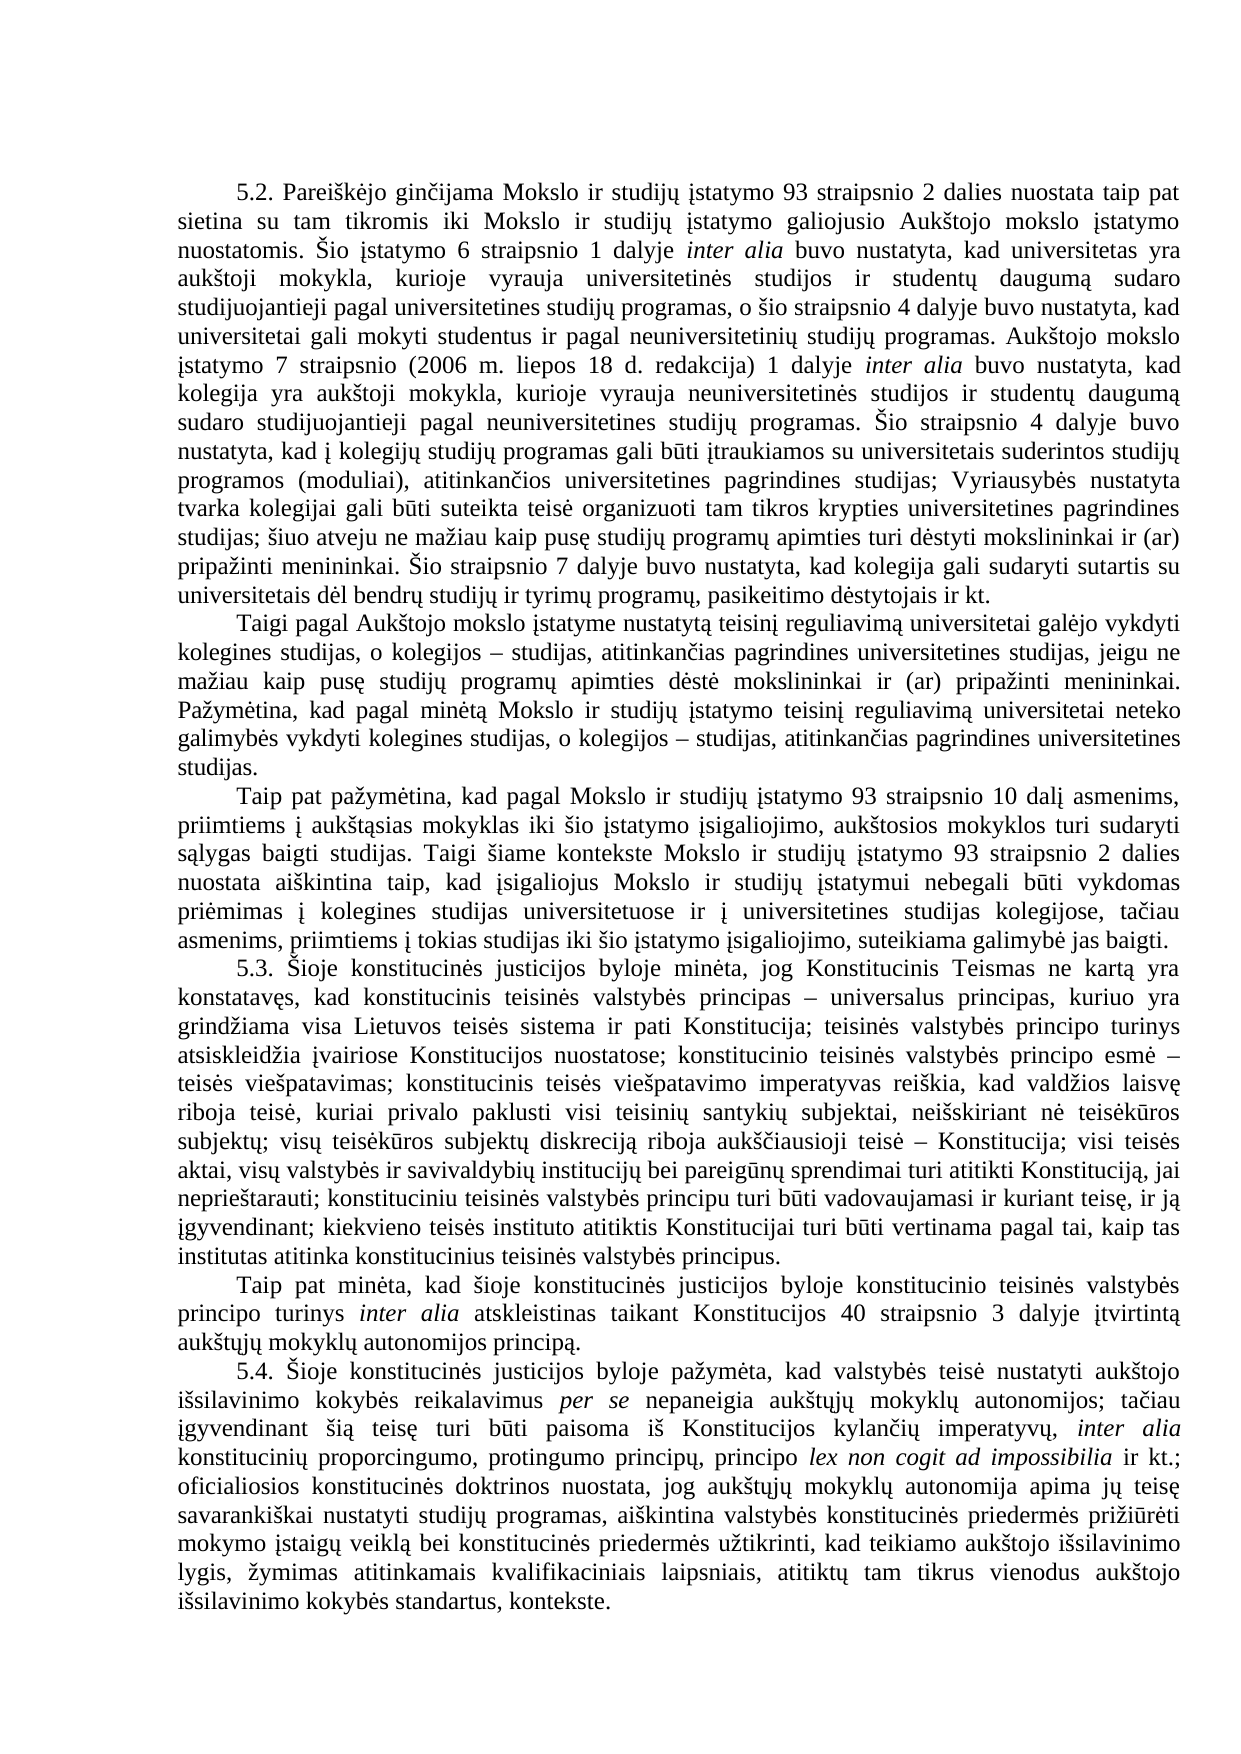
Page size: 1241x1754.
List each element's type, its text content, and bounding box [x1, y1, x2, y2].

text Taip pat pažymėtina, kad pagal Mokslo ir studijų įstatymo 93 straipsnio 10 dalį asmenims, priimtiems į aukštąsias mokyklas iki šio įstatymo įsigaliojimo, aukštosios mokyklos turi sudaryti sąlygas baigti studijas. Taigi šiame kontekste Mokslo ir studijų įstatymo 93 straipsnio 2 dalies nuostata aiškintina taip, kad įsigaliojus Mokslo ir studijų įstatymui nebegali būti vykdomas priėmimas į kolegines studijas universitetuose ir į universitetines studijas kolegijose, tačiau asmenims, priimtiems į tokias studijas iki šio įstatymo įsigaliojimo, suteikiama galimybė jas baigti. [177, 781, 1181, 953]
text 5.4. Šioje konstitucinės justicijos byloje pažymėta, kad valstybės teisė nustatyti aukštojo išsilavinimo kokybės reikalavimus per se nepaneigia aukštųjų mokyklų autonomijos; tačiau įgyvendinant šią teisę turi būti paisoma iš Konstitucijos kylančių imperatyvų, inter alia konstitucinių proporcingumo, protingumo principų, principo lex non cogit ad impossibilia ir kt.; oficialiosios konstitucinės doktrinos nuostata, jog aukštųjų mokyklų autonomija apima jų teisę savarankiškai nustatyti studijų programas, aiškintina valstybės konstitucinės priedermės prižiūrėti mokymo įstaigų veiklą bei konstitucinės priedermės užtikrinti, kad teikiamo aukštojo išsilavinimo lygis, žymimas atitinkamais kvalifikaciniais laipsniais, atitiktų tam tikrus vienodus aukštojo išsilavinimo kokybės standartus, kontekste. [177, 1356, 1181, 1615]
text Taigi pagal Aukštojo mokslo įstatyme nustatytą teisinį reguliavimą universitetai galėjo vykdyti kolegines studijas, o kolegijos – studijas, atitinkančias pagrindines universitetines studijas, jeigu ne mažiau kaip pusę studijų programų apimties dėstė mokslininkai ir (ar) pripažinti menininkai. Pažymėtina, kad pagal minėtą Mokslo ir studijų įstatymo teisinį reguliavimą universitetai neteko galimybės vykdyti kolegines studijas, o kolegijos – studijas, atitinkančias pagrindines universitetines studijas. [177, 608, 1181, 781]
text 5.2. Pareiškėjo ginčijama Mokslo ir studijų įstatymo 93 straipsnio 2 dalies nuostata taip pat sietina su tam tikromis iki Mokslo ir studijų įstatymo galiojusio Aukštojo mokslo įstatymo nuostatomis. Šio įstatymo 6 straipsnio 1 dalyje inter alia buvo nustatyta, kad universitetas yra aukštoji mokykla, kurioje vyrauja universitetinės studijos ir studentų daugumą sudaro studijuojantieji pagal universitetines studijų programas, o šio straipsnio 4 dalyje buvo nustatyta, kad universitetai gali mokyti studentus ir pagal neuniversitetinių studijų programas. Aukštojo mokslo įstatymo 7 straipsnio (2006 m. liepos 18 d. redakcija) 1 dalyje inter alia buvo nustatyta, kad kolegija yra aukštoji mokykla, kurioje vyrauja neuniversitetinės studijos ir studentų daugumą sudaro studijuojantieji pagal neuniversitetines studijų programas. Šio straipsnio 4 dalyje buvo nustatyta, kad į kolegijų studijų programas gali būti įtraukiamos su universitetais suderintos studijų programos (moduliai), atitinkančios universitetines pagrindines studijas; Vyriausybės nustatyta tvarka kolegijai gali būti suteikta teisė organizuoti tam tikros krypties universitetines pagrindines studijas; šiuo atveju ne mažiau kaip pusę studijų programų apimties turi dėstyti mokslininkai ir (ar) pripažinti menininkai. Šio straipsnio 7 dalyje buvo nustatyta, kad kolegija gali sudaryti sutartis su universitetais dėl bendrų studijų ir tyrimų programų, pasikeitimo dėstytojais ir kt. [177, 177, 1181, 608]
text 5.3. Šioje konstitucinės justicijos byloje minėta, jog Konstitucinis Teismas ne kartą yra konstatavęs, kad konstitucinis teisinės valstybės principas – universalus principas, kuriuo yra grindžiama visa Lietuvos teisės sistema ir pati Konstitucija; teisinės valstybės principo turinys atsiskleidžia įvairiose Konstitucijos nuostatose; konstitucinio teisinės valstybės principo esmė – teisės viešpatavimas; konstitucinis teisės viešpatavimo imperatyvas reiškia, kad valdžios laisvę riboja teisė, kuriai privalo paklusti visi teisinių santykių subjektai, neišskiriant nė teisėkūros subjektų; visų teisėkūros subjektų diskreciją riboja aukščiausioji teisė – Konstitucija; visi teisės aktai, visų valstybės ir savivaldybių institucijų bei pareigūnų sprendimai turi atitikti Konstituciją, jai neprieštarauti; konstituciniu teisinės valstybės principu turi būti vadovaujamasi ir kuriant teisę, ir ją įgyvendinant; kiekvieno teisės instituto atitiktis Konstitucijai turi būti vertinama pagal tai, kaip tas institutas atitinka konstitucinius teisinės valstybės principus. [177, 953, 1181, 1270]
text Taip pat minėta, kad šioje konstitucinės justicijos byloje konstitucinio teisinės valstybės principo turinys inter alia atskleistinas taikant Konstitucijos 40 straipsnio 3 dalyje įtvirtintą aukštųjų mokyklų autonomijos principą. [177, 1270, 1181, 1356]
